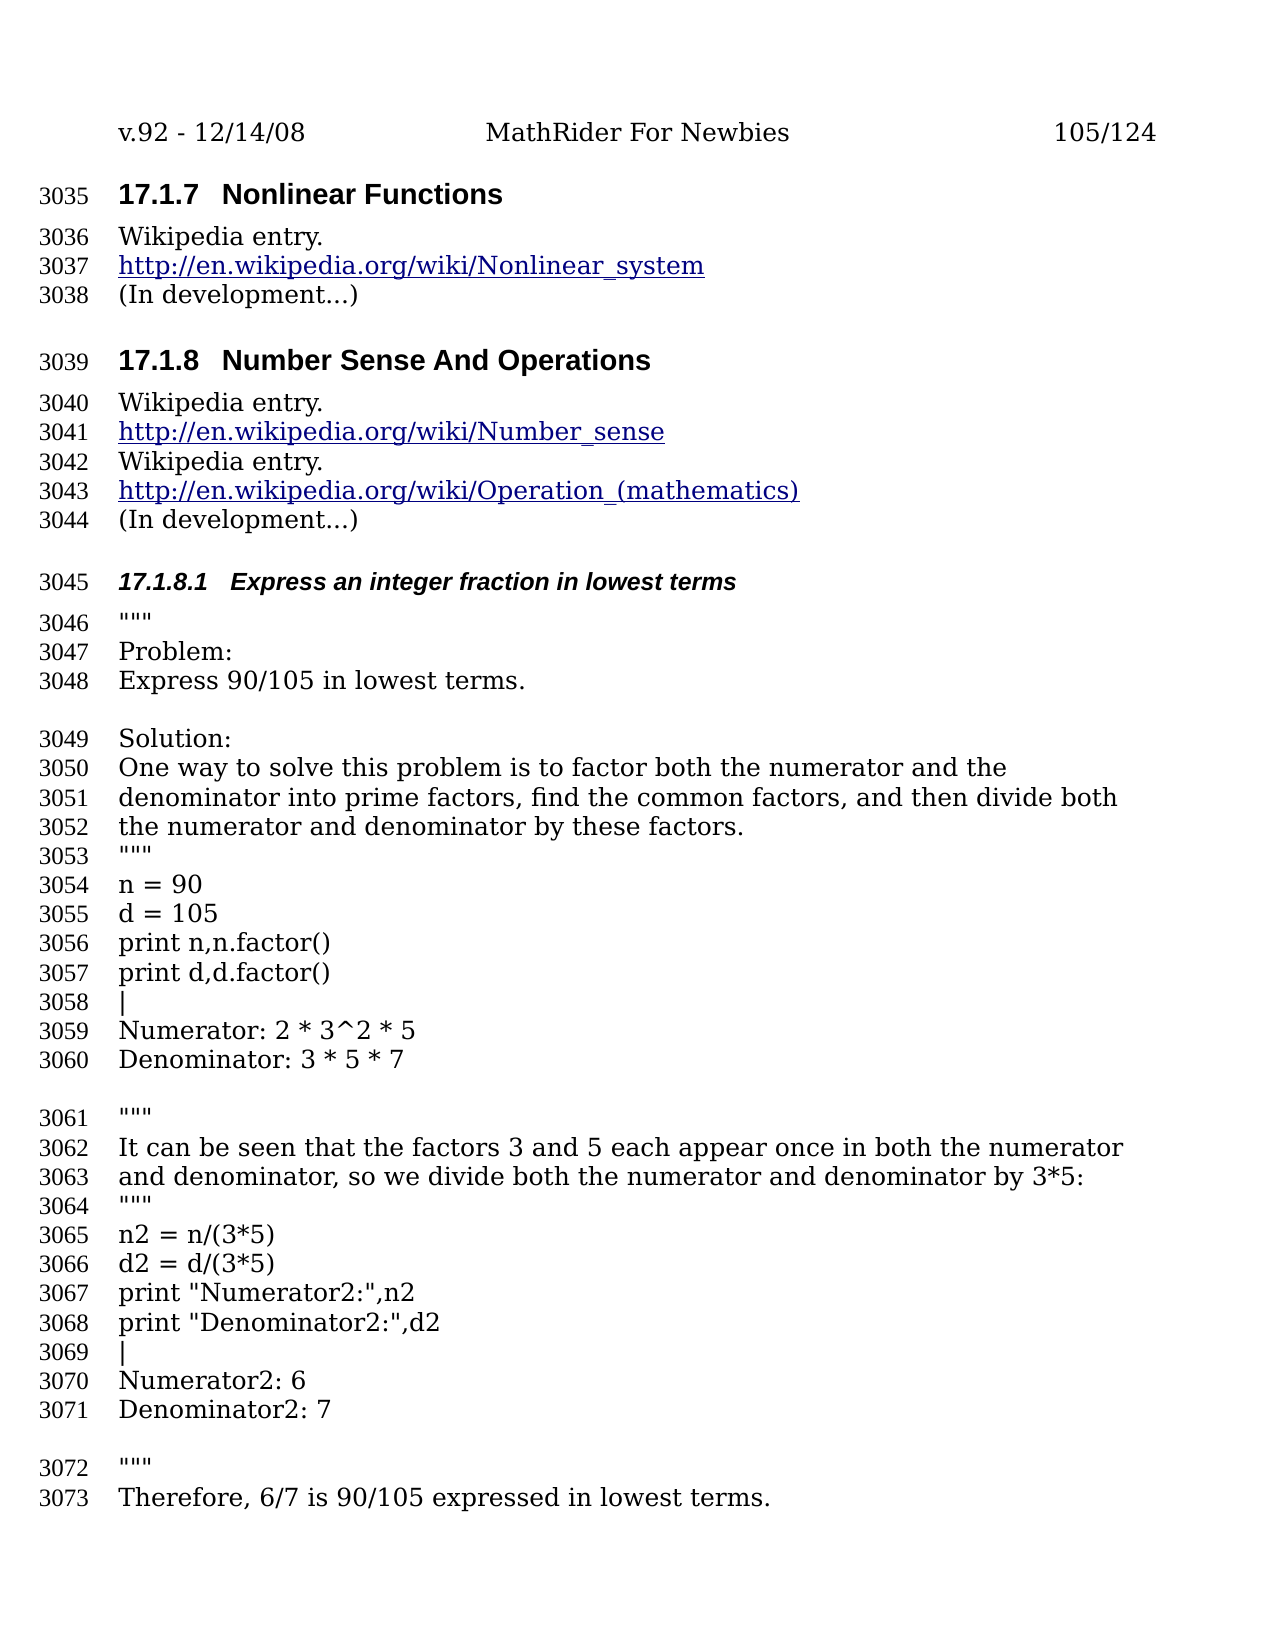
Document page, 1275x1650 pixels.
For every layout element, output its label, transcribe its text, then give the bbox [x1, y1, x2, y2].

text """ [118, 608, 1157, 637]
text n = 90 [118, 870, 1157, 899]
text Denominator: 3 * 5 * 7 [118, 1045, 1157, 1074]
text """ [118, 841, 1157, 870]
text It can be seen that the factors 3 and 5 each appear once in both the numerator and denominator, so we divide both the numerator and denominator by 3*5: [118, 1133, 1157, 1191]
text Numerator: 2 * 3^2 * 5 [118, 1016, 1157, 1045]
subtitle Express an integer fraction in lowest terms [118, 567, 1157, 596]
text (In development...) [118, 505, 1157, 534]
text print d,d.factor() [118, 958, 1157, 987]
text d2 = d/(3*5) [118, 1249, 1157, 1278]
subtitle Nonlinear Functions [118, 177, 1157, 210]
text http://en.wikipedia.org/wiki/Nonlinear_system [118, 251, 1157, 281]
text print n,n.factor() [118, 928, 1157, 958]
text print "Denominator2:",d2 [118, 1308, 1157, 1337]
text Solution: [118, 724, 1157, 753]
text Numerator2: 6 [118, 1366, 1157, 1395]
text """ [118, 1453, 1157, 1483]
text (In development...) [118, 281, 1157, 310]
text """ [118, 1103, 1157, 1133]
text | [118, 1337, 1157, 1366]
text Wikipedia entry. [118, 222, 1157, 251]
text Therefore, 6/7 is 90/105 expressed in lowest terms. [118, 1483, 1157, 1512]
text d = 105 [118, 899, 1157, 928]
text http://en.wikipedia.org/wiki/Number_sense [118, 417, 1157, 447]
text One way to solve this problem is to factor both the numerator and the denominator into prime factors, find the common factors, and then divide both the numerator and denominator by these factors. [118, 753, 1157, 841]
text Denominator2: 7 [118, 1395, 1157, 1424]
text Wikipedia entry. [118, 388, 1157, 417]
text Express 90/105 in lowest terms. [118, 666, 1157, 695]
text http://en.wikipedia.org/wiki/Operation_(mathematics) [118, 476, 1157, 505]
text n2 = n/(3*5) [118, 1220, 1157, 1249]
text Problem: [118, 637, 1157, 666]
text """ [118, 1191, 1157, 1220]
text Wikipedia entry. [118, 447, 1157, 476]
text print "Numerator2:",n2 [118, 1278, 1157, 1308]
text | [118, 987, 1157, 1016]
subtitle Number Sense And Operations [118, 343, 1157, 376]
